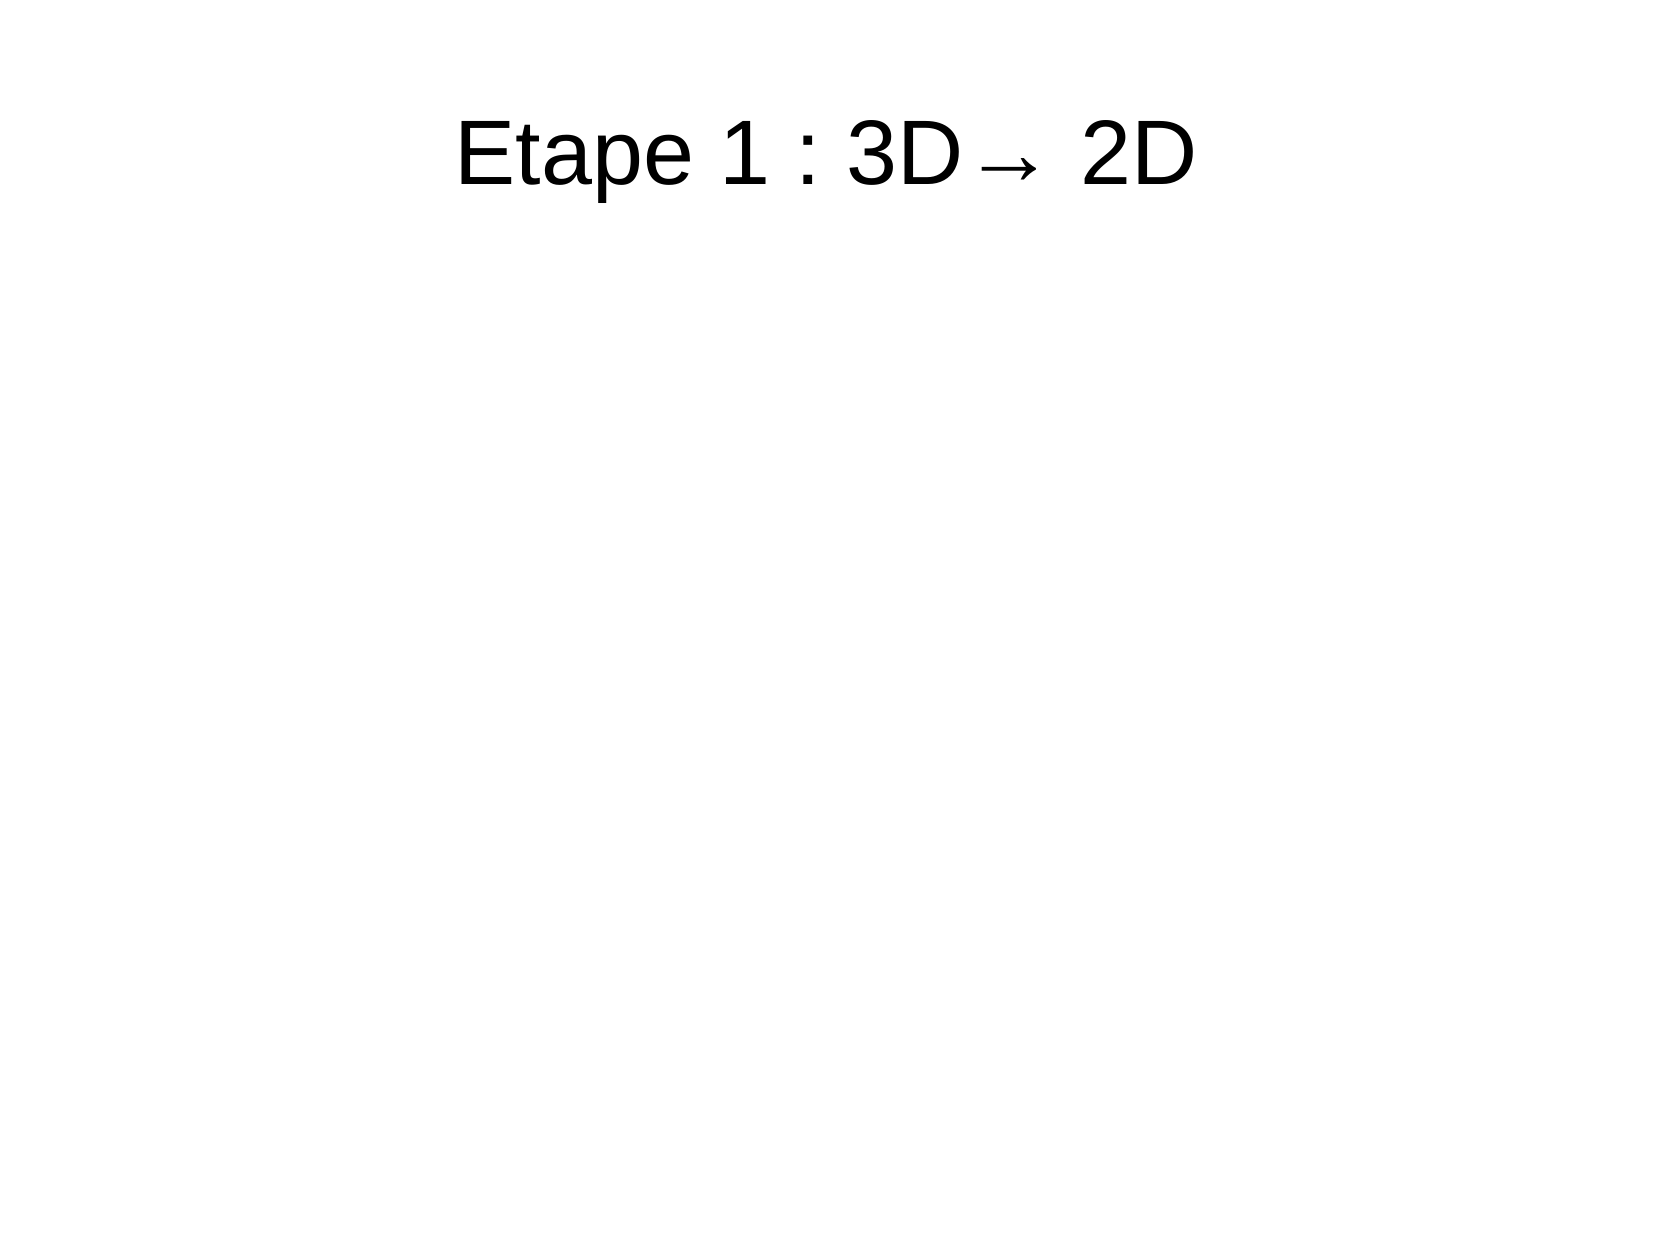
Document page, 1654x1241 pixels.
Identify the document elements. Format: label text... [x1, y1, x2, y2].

title Etape 1 : 3D→ 2D [82, 49, 1571, 257]
